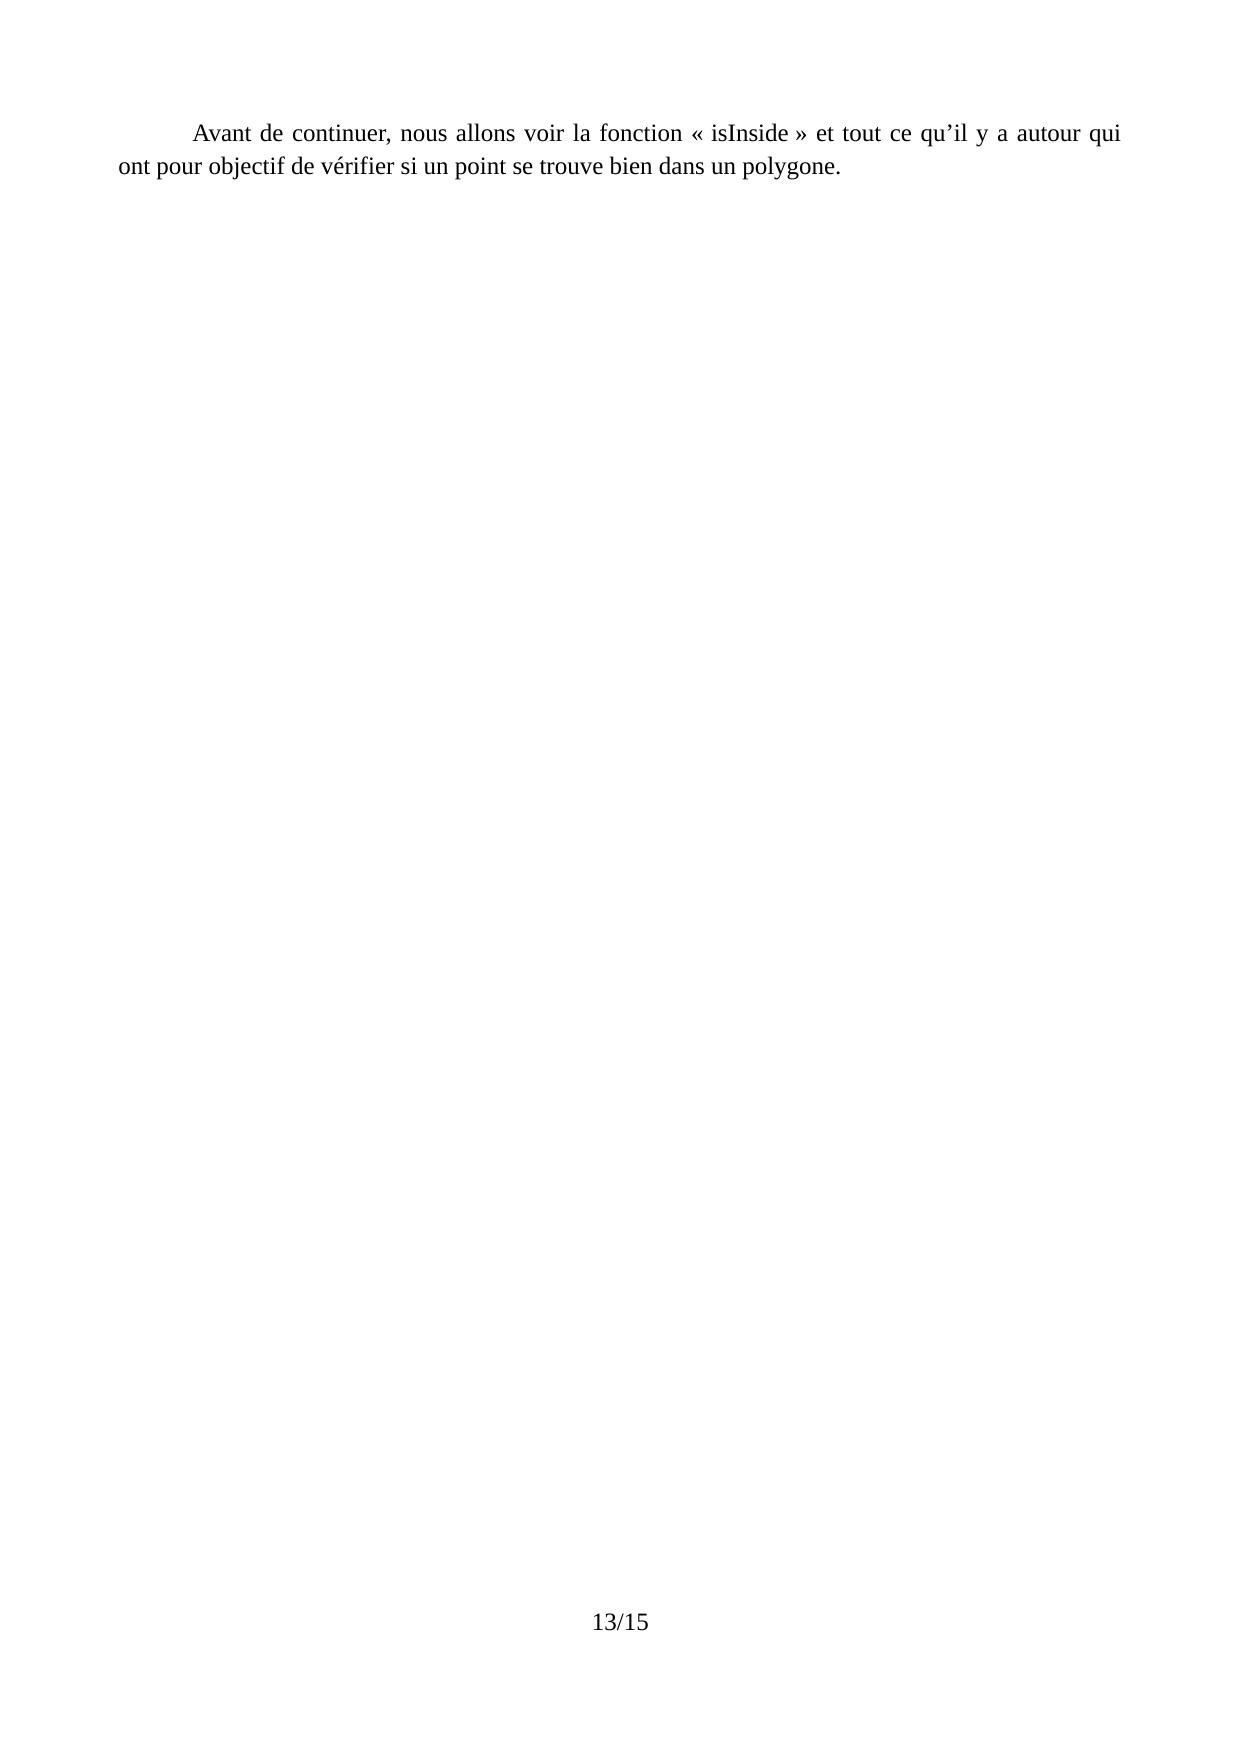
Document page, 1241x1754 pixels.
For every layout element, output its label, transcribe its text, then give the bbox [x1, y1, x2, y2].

text Avant de continuer, nous allons voir la fonction « isInside » et tout ce qu’il y a autour qui ont pour objectif de vérifier si un point se trouve bien dans un polygone. [118, 118, 1122, 180]
